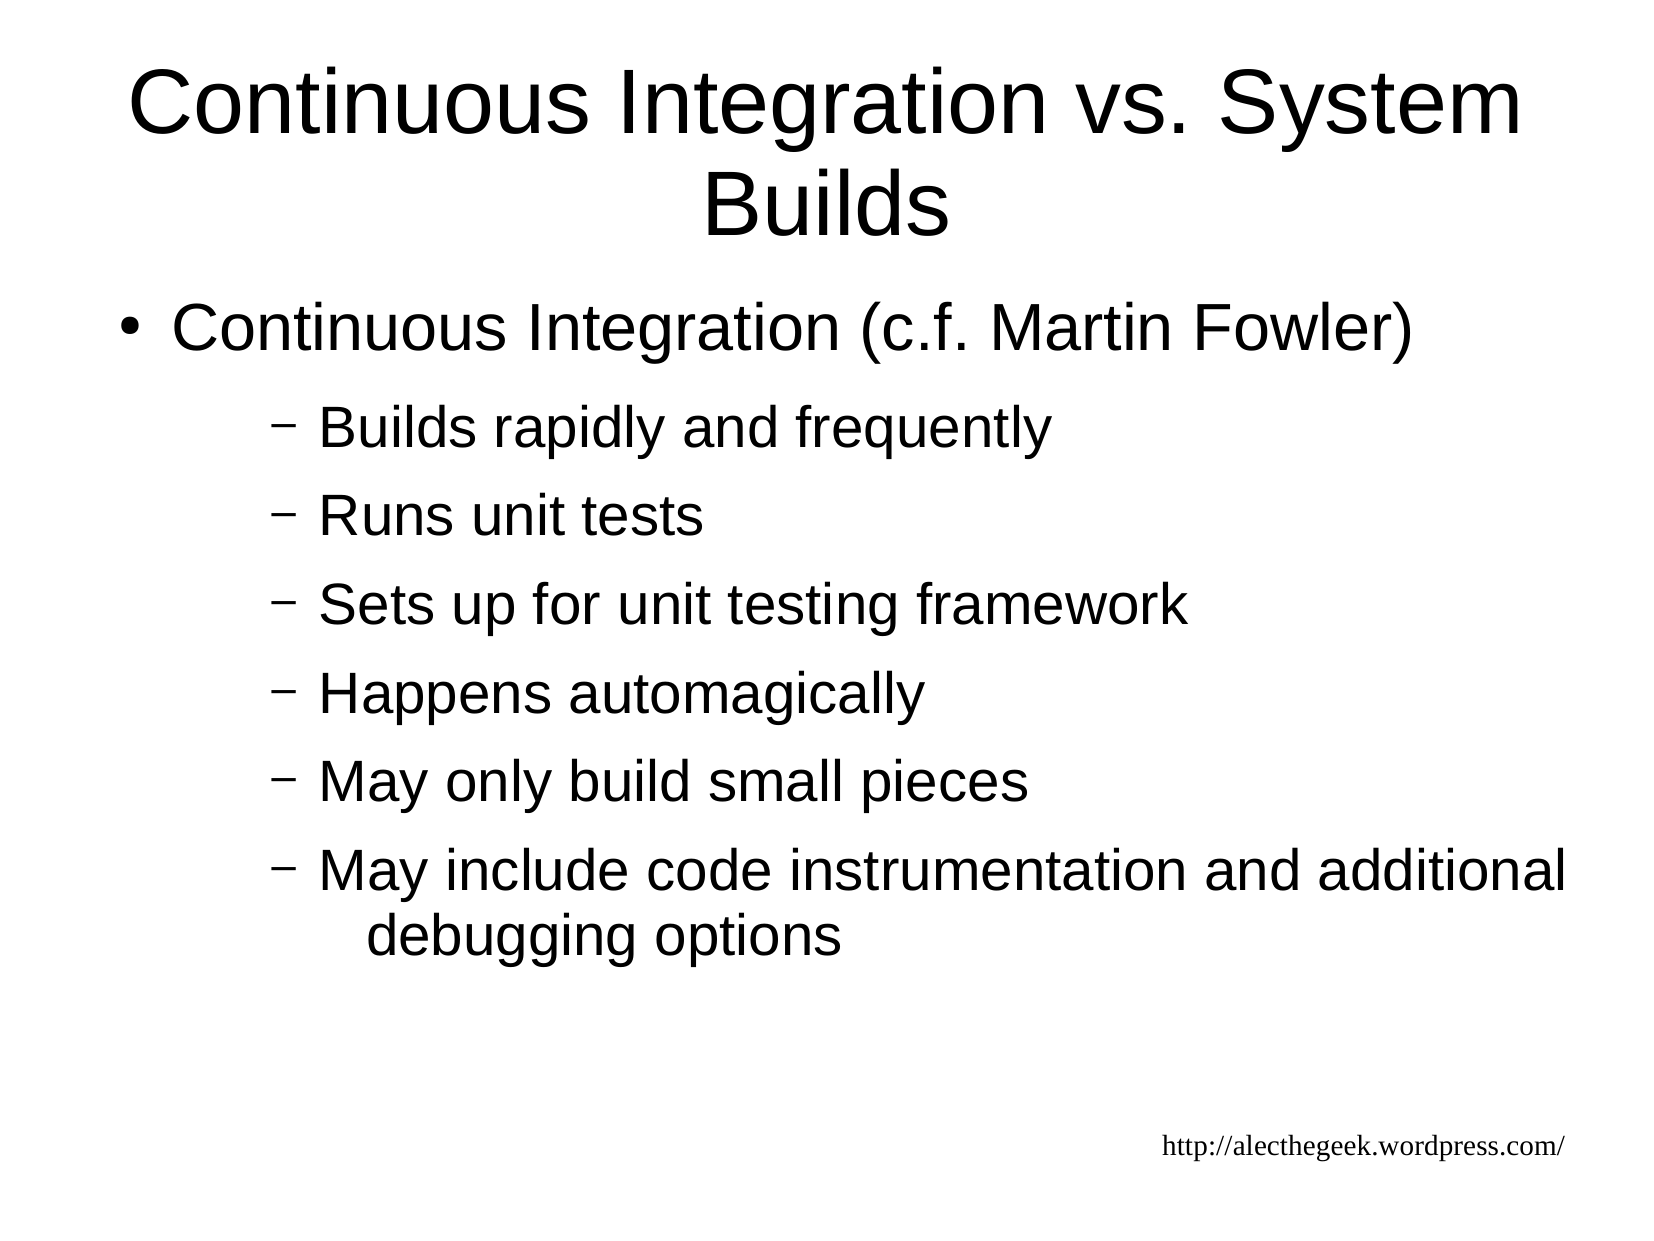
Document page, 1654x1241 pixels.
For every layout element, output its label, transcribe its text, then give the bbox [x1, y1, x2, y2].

title Continuous Integration vs. System Builds [82, 49, 1571, 257]
list Continuous Integration (c.f. Martin Fowler) Builds rapidly and frequently Runs unit tests Sets up for unit testing framework Happens automagically May only build small pieces May include code instrumentation and additional debugging options [82, 290, 1571, 1109]
